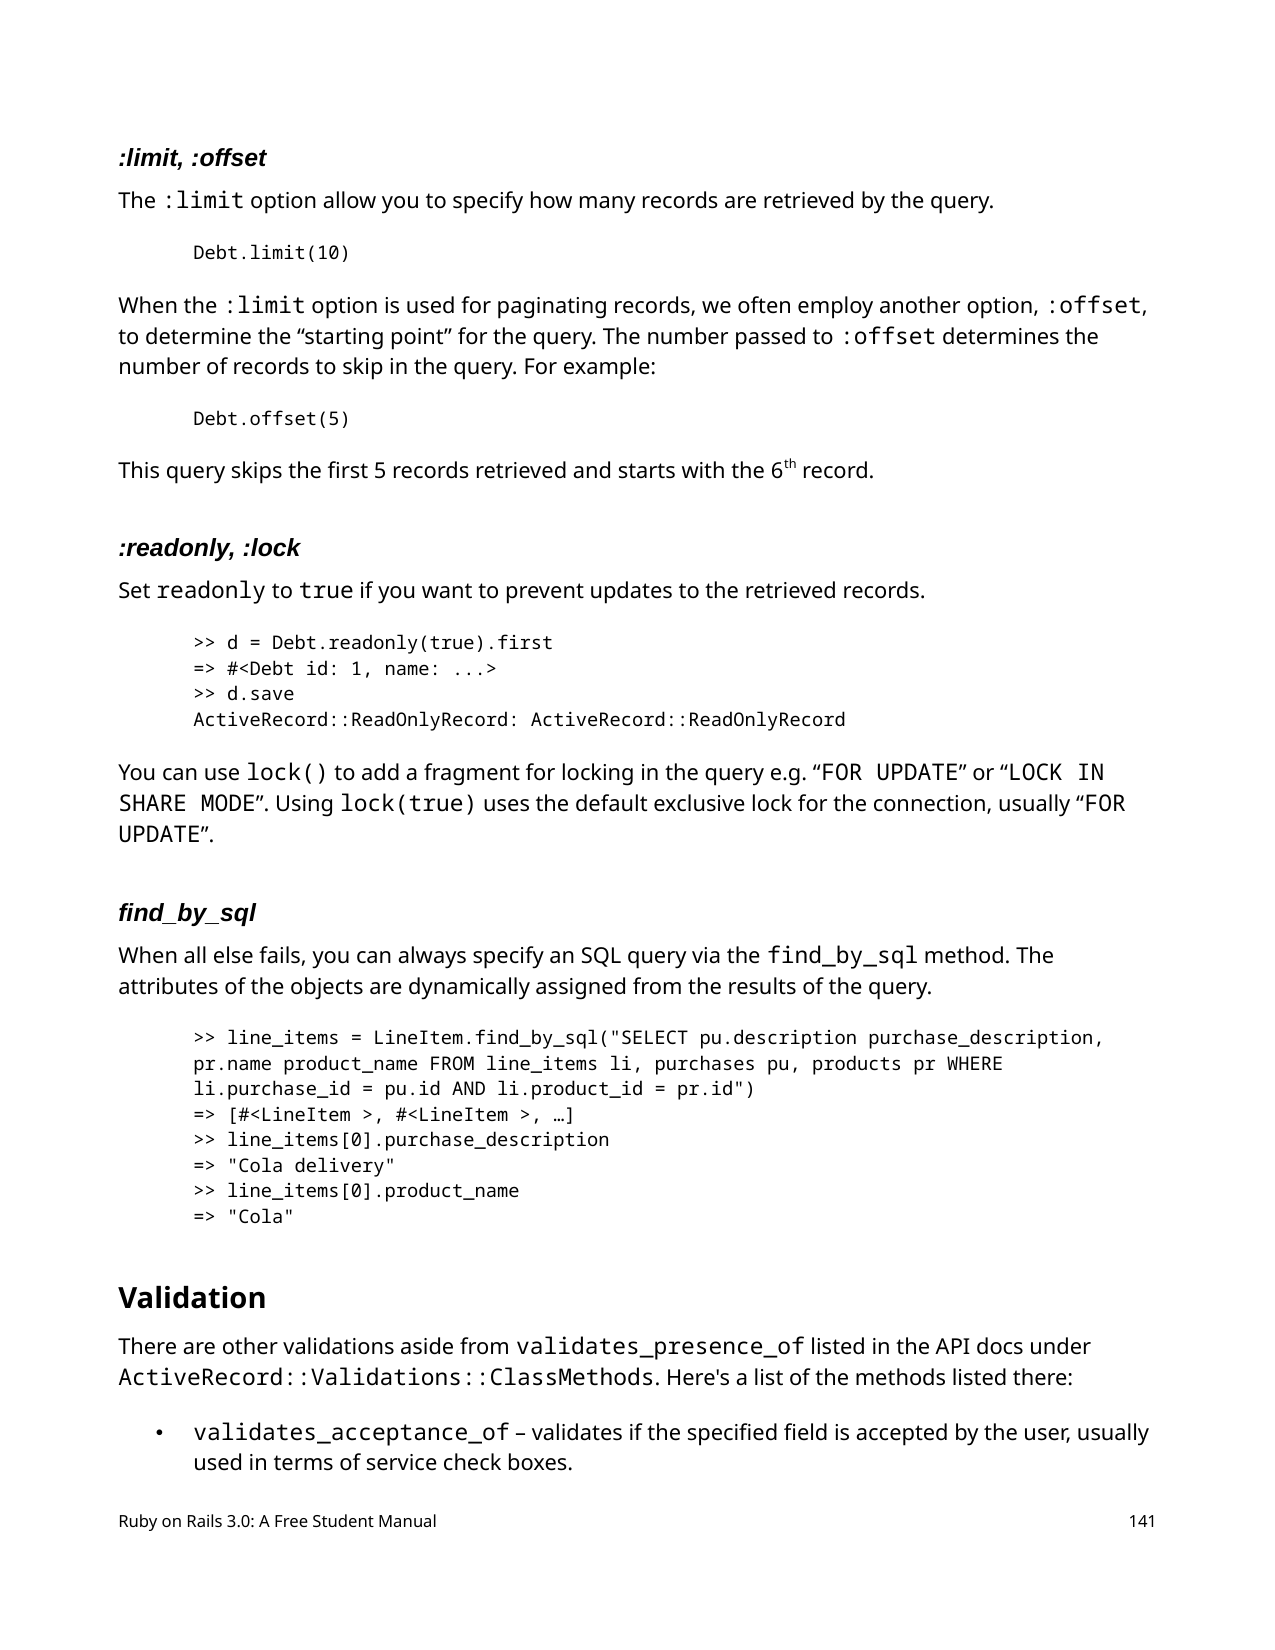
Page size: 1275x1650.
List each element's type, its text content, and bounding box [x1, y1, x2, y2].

subtitle :readonly, :lock [118, 533, 1157, 562]
text >> d = Debt.readonly(true).first => #<Debt id: 1, name: ...> >> d.save ActiveRecord::ReadOnlyRecord: ActiveRecord::ReadOnlyRecord [193, 629, 1157, 732]
text Set readonly to true if you want to prevent updates to the retrieved records. [118, 574, 1157, 606]
text This query skips the first 5 records retrieved and starts with the 6th record. [118, 454, 1157, 484]
text When all else fails, you can always specify an SQL query via the find_by_sql method. The attributes of the objects are dynamically assigned from the results of the query. [118, 939, 1157, 1000]
text Debt.limit(10) [193, 239, 1157, 265]
list validates_acceptance_of – validates if the specified field is accepted by the user, usually used in terms of service check boxes. [156, 1416, 1157, 1477]
text You can use lock() to add a fragment for locking in the query e.g. “FOR UPDATE” or “LOCK IN SHARE MODE”. Using lock(true) uses the default exclusive lock for the connection, usually “FOR UPDATE”. [118, 756, 1157, 849]
text There are other validations aside from validates_presence_of listed in the API docs under ActiveRecord::Validations::ClassMethods. Here's a list of the methods listed there: [118, 1330, 1157, 1392]
text >> line_items = LineItem.find_by_sql("SELECT pu.description purchase_description, pr.name product_name FROM line_items li, purchases pu, products pr WHERE li.purchase_id = pu.id AND li.product_id = pr.id") => [#<LineItem >, #<LineItem >, …] >> line_items[0].purchase_description => "Cola delivery" >> line_items[0].product_name => "Cola" [193, 1024, 1157, 1228]
text The :limit option allow you to specify how many records are retrieved by the query. [118, 184, 1157, 215]
subtitle Validation [118, 1277, 1157, 1317]
subtitle :limit, :offset [118, 143, 1157, 172]
text When the :limit option is used for paginating records, we often employ another option, :offset, to determine the “starting point” for the query. The number passed to :offset determines the number of records to skip in the query. For example: [118, 289, 1157, 381]
subtitle find_by_sql [118, 898, 1157, 927]
text Debt.offset(5) [193, 405, 1157, 431]
